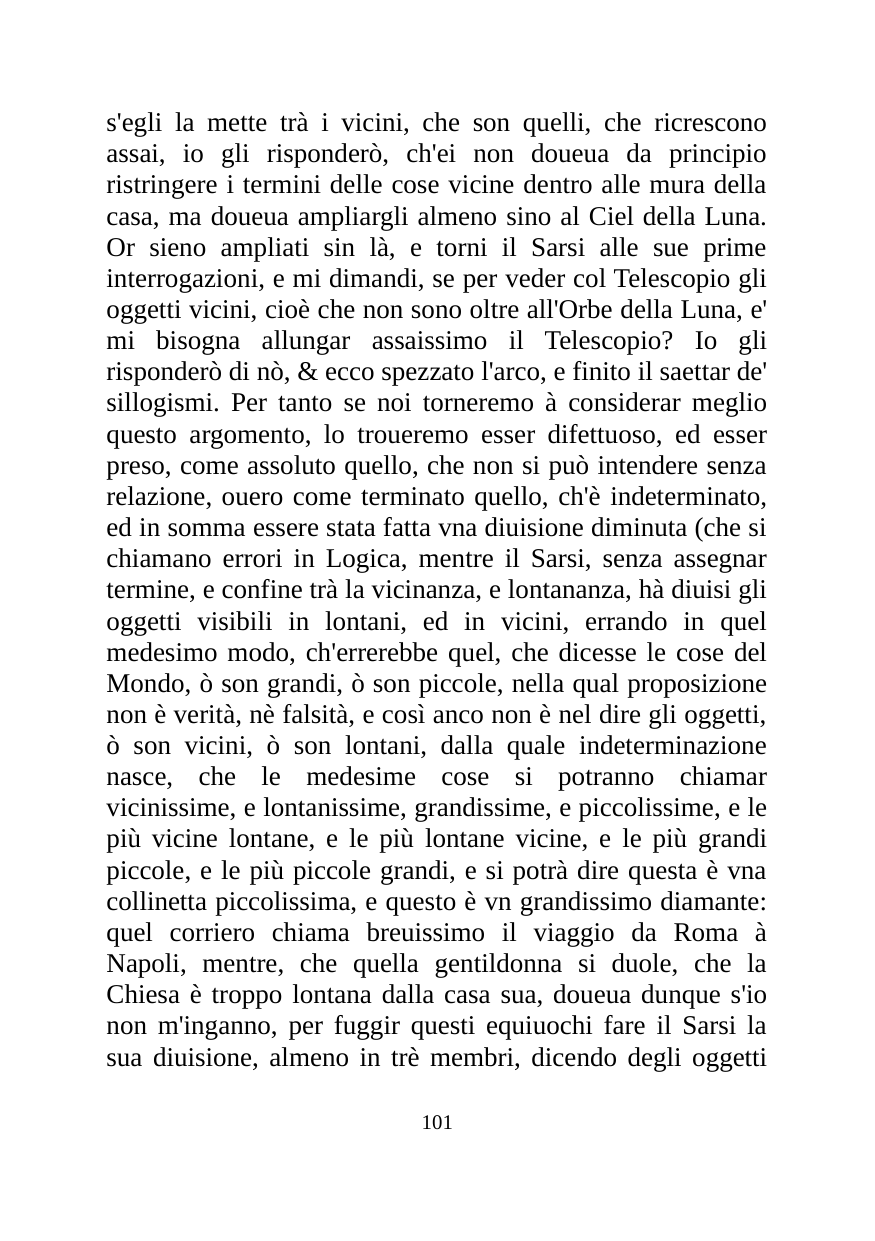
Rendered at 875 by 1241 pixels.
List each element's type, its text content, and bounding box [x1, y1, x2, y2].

text s'egli la mette trà i vicini, che son quelli, che ricrescono assai, io gli risponderò, ch'ei non doueua da principio ristringere i termini delle cose vicine dentro alle mura della casa, ma doueua ampliargli almeno sino al Ciel della Luna. Or sieno ampliati sin là, e torni il Sarsi alle sue prime interrogazioni, e mi dimandi, se per veder col Telescopio gli oggetti vicini, cioè che non sono oltre all'Orbe della Luna, e' mi bisogna allungar assaissimo il Telescopio? Io gli risponderò di nò, & ecco spezzato l'arco, e finito il saettar de' sillogismi. Per tanto se noi torneremo à considerar meglio questo argomento, lo troueremo esser difettuoso, ed esser preso, come assoluto quello, che non si può intendere senza relazione, ouero come terminato quello, ch'è indeterminato, ed in somma essere stata fatta vna diuisione diminuta (che si chiamano errori in Logica, mentre il Sarsi, senza assegnar termine, e confine trà la vicinanza, e lontananza, hà diuisi gli oggetti visibili in lontani, ed in vicini, errando in quel medesimo modo, ch'errerebbe quel, che dicesse le cose del Mondo, ò son grandi, ò son piccole, nella qual proposizione non è verità, nè falsità, e così anco non è nel dire gli oggetti, ò son vicini, ò son lontani, dalla quale indeterminazione nasce, che le medesime cose si potranno chiamar vicinissime, e lontanissime, grandissime, e piccolissime, e le più vicine lontane, e le più lontane vicine, e le più grandi piccole, e le più piccole grandi, e si potrà dire questa è vna collinetta piccolissima, e questo è vn grandissimo diamante: quel corriero chiama breuissimo il viaggio da Roma à Napoli, mentre, che quella gentildonna si duole, che la Chiesa è troppo lontana dalla casa sua, doueua dunque s'io non m'inganno, per fuggir questi equiuochi fare il Sarsi la sua diuisione, almeno in trè membri, dicendo degli oggetti [106, 106, 768, 1072]
